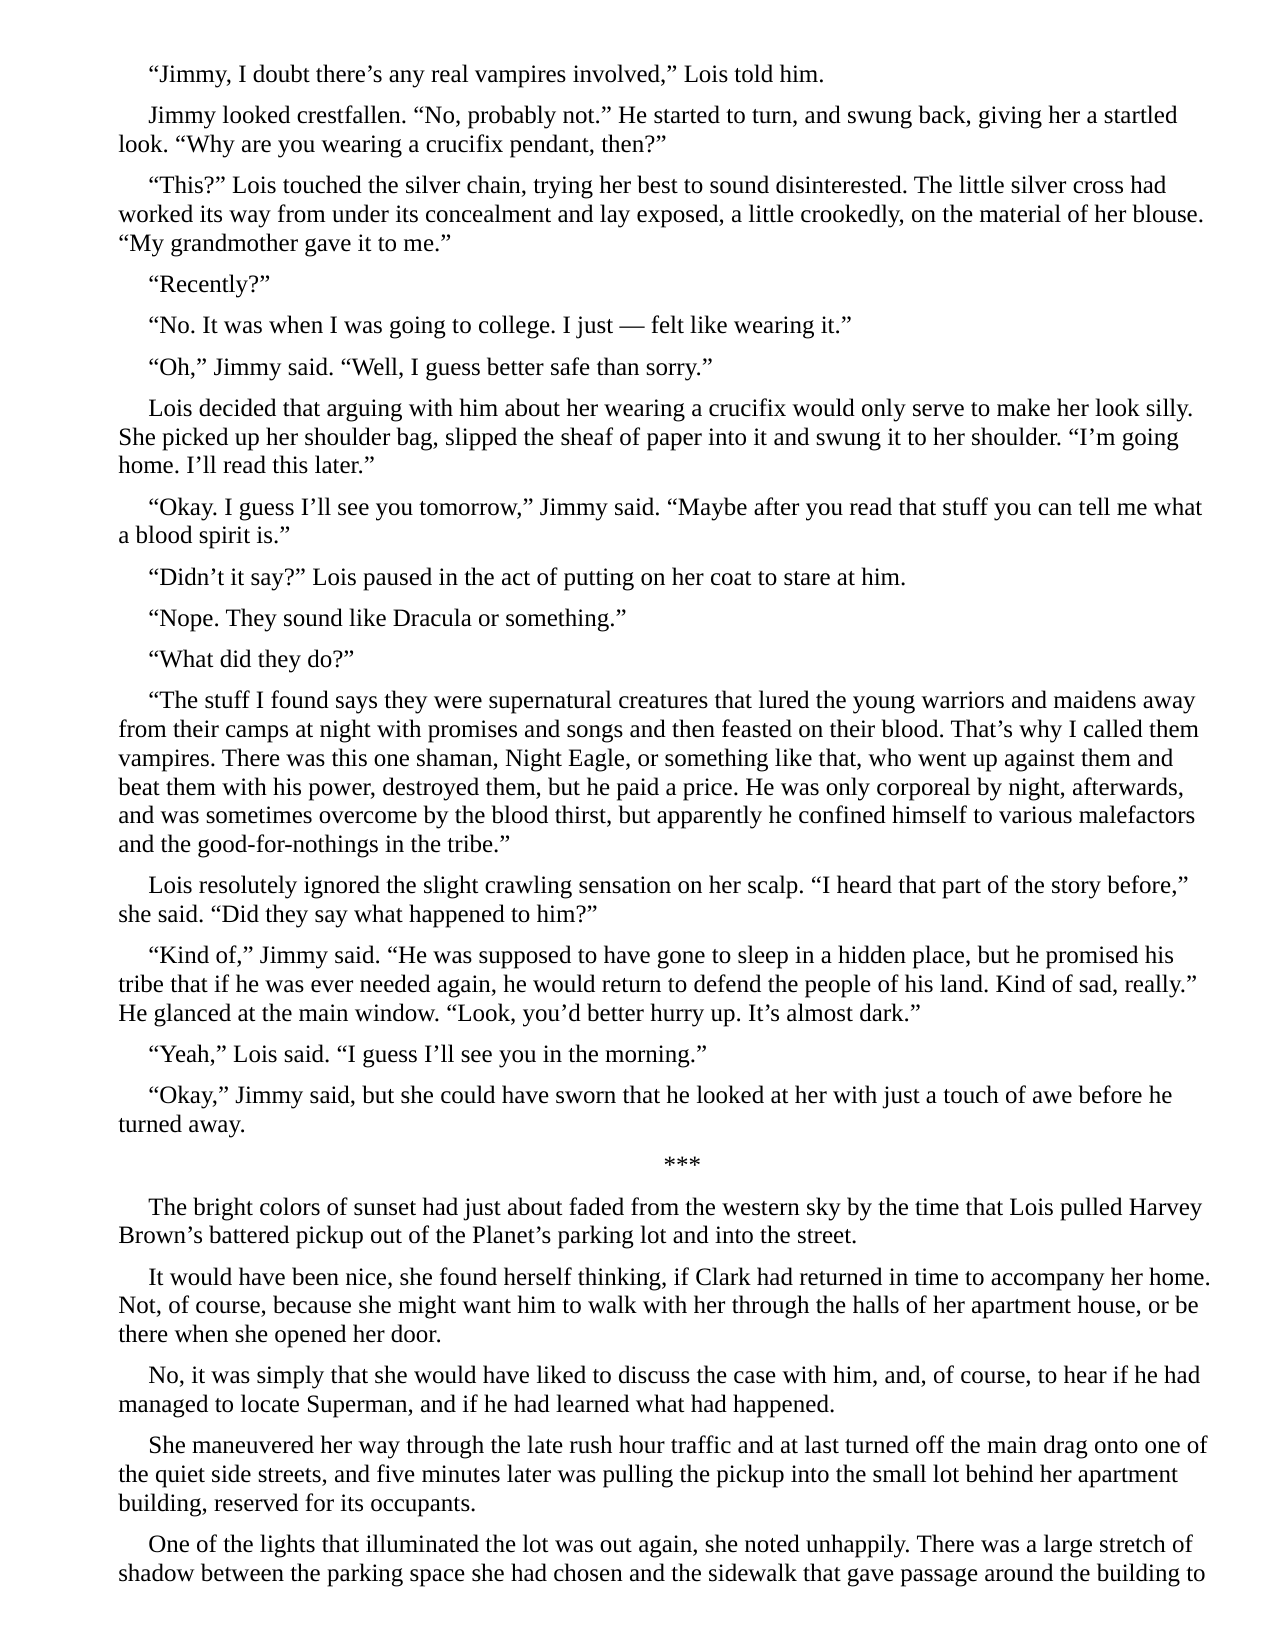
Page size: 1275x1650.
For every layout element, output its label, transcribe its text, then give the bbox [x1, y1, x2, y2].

text Jimmy looked crestfallen. “No, probably not.” He started to turn, and swung back, giving her a startled look. “Why are you wearing a crucifix pendant, then?” [118, 100, 1216, 158]
text Lois decided that arguing with him about her wearing a crucifix would only serve to make her look silly. She picked up her shoulder bag, slipped the sheaf of paper into it and swung it to her shoulder. “I’m going home. I’ll read this later.” [118, 393, 1216, 479]
text “Didn’t it say?” Lois paused in the act of putting on her coat to stare at him. [118, 562, 1216, 590]
text “No. It was when I was going to college. I just — felt like wearing it.” [118, 310, 1216, 339]
text Lois resolutely ignored the slight crawling sensation on her scalp. “I heard that part of the story before,” she said. “Did they say what happened to him?” [118, 870, 1216, 928]
text “Nope. They sound like Dracula or something.” [118, 603, 1216, 632]
text It would have been nice, she found herself thinking, if Clark had returned in time to accompany her home. Not, of course, because she might want him to walk with her through the halls of her apartment house, or be there when she opened her door. [118, 1262, 1216, 1348]
text “What did they do?” [118, 644, 1216, 673]
text No, it was simply that she would have liked to discuss the case with him, and, of course, to hear if he had managed to locate Superman, and if he had learned what had happened. [118, 1360, 1216, 1418]
text “Yeah,” Lois said. “I guess I’ll see you in the morning.” [118, 1039, 1216, 1068]
text She maneuvered her way through the late rush hour traffic and at last turned off the main drag onto one of the quiet side streets, and five minutes later was pulling the pickup into the small lot behind her apartment building, reserved for its occupants. [118, 1430, 1216, 1517]
text One of the lights that illuminated the lot was out again, she noted unhappily. There was a large stretch of shadow between the parking space she had chosen and the sidewalk that gave passage around the building to [118, 1529, 1216, 1587]
text The bright colors of sunset had just about faded from the western sky by the time that Lois pulled Harvey Brown’s battered pickup out of the Planet’s parking lot and into the street. [118, 1192, 1216, 1249]
text “Oh,” Jimmy said. “Well, I guess better safe than sorry.” [118, 352, 1216, 380]
text “Kind of,” Jimmy said. “He was supposed to have gone to sleep in a hidden place, but he promised his tribe that if he was ever needed again, he would return to defend the people of his land. Kind of sad, really.” He glanced at the main window. “Look, you’d better hurry up. It’s almost dark.” [118, 940, 1216, 1027]
text “Okay. I guess I’ll see you tomorrow,” Jimmy said. “Maybe after you read that stuff you can tell me what a blood spirit is.” [118, 492, 1216, 549]
text “Jimmy, I doubt there’s any real vampires involved,” Lois told him. [118, 59, 1216, 88]
text “The stuff I found says they were supernatural creatures that lured the young warriors and maidens away from their camps at night with promises and songs and then feasted on their blood. That’s why I called them vampires. There was this one shaman, Night Eagle, or something like that, who went up against them and beat them with his power, destroyed them, but he paid a price. He was only corporeal by night, afterwards, and was sometimes overcome by the blood thirst, but apparently he confined himself to various malefactors and the good-for-nothings in the tribe.” [118, 685, 1216, 858]
text “Recently?” [118, 269, 1216, 298]
text *** [118, 1150, 1216, 1179]
text “Okay,” Jimmy said, but she could have sworn that he looked at her with just a touch of awe before he turned away. [118, 1080, 1216, 1138]
text “This?” Lois touched the silver chain, trying her best to sound disinterested. The little silver cross had worked its way from under its concealment and lay exposed, a little crookedly, on the material of her blouse. “My grandmother gave it to me.” [118, 170, 1216, 257]
